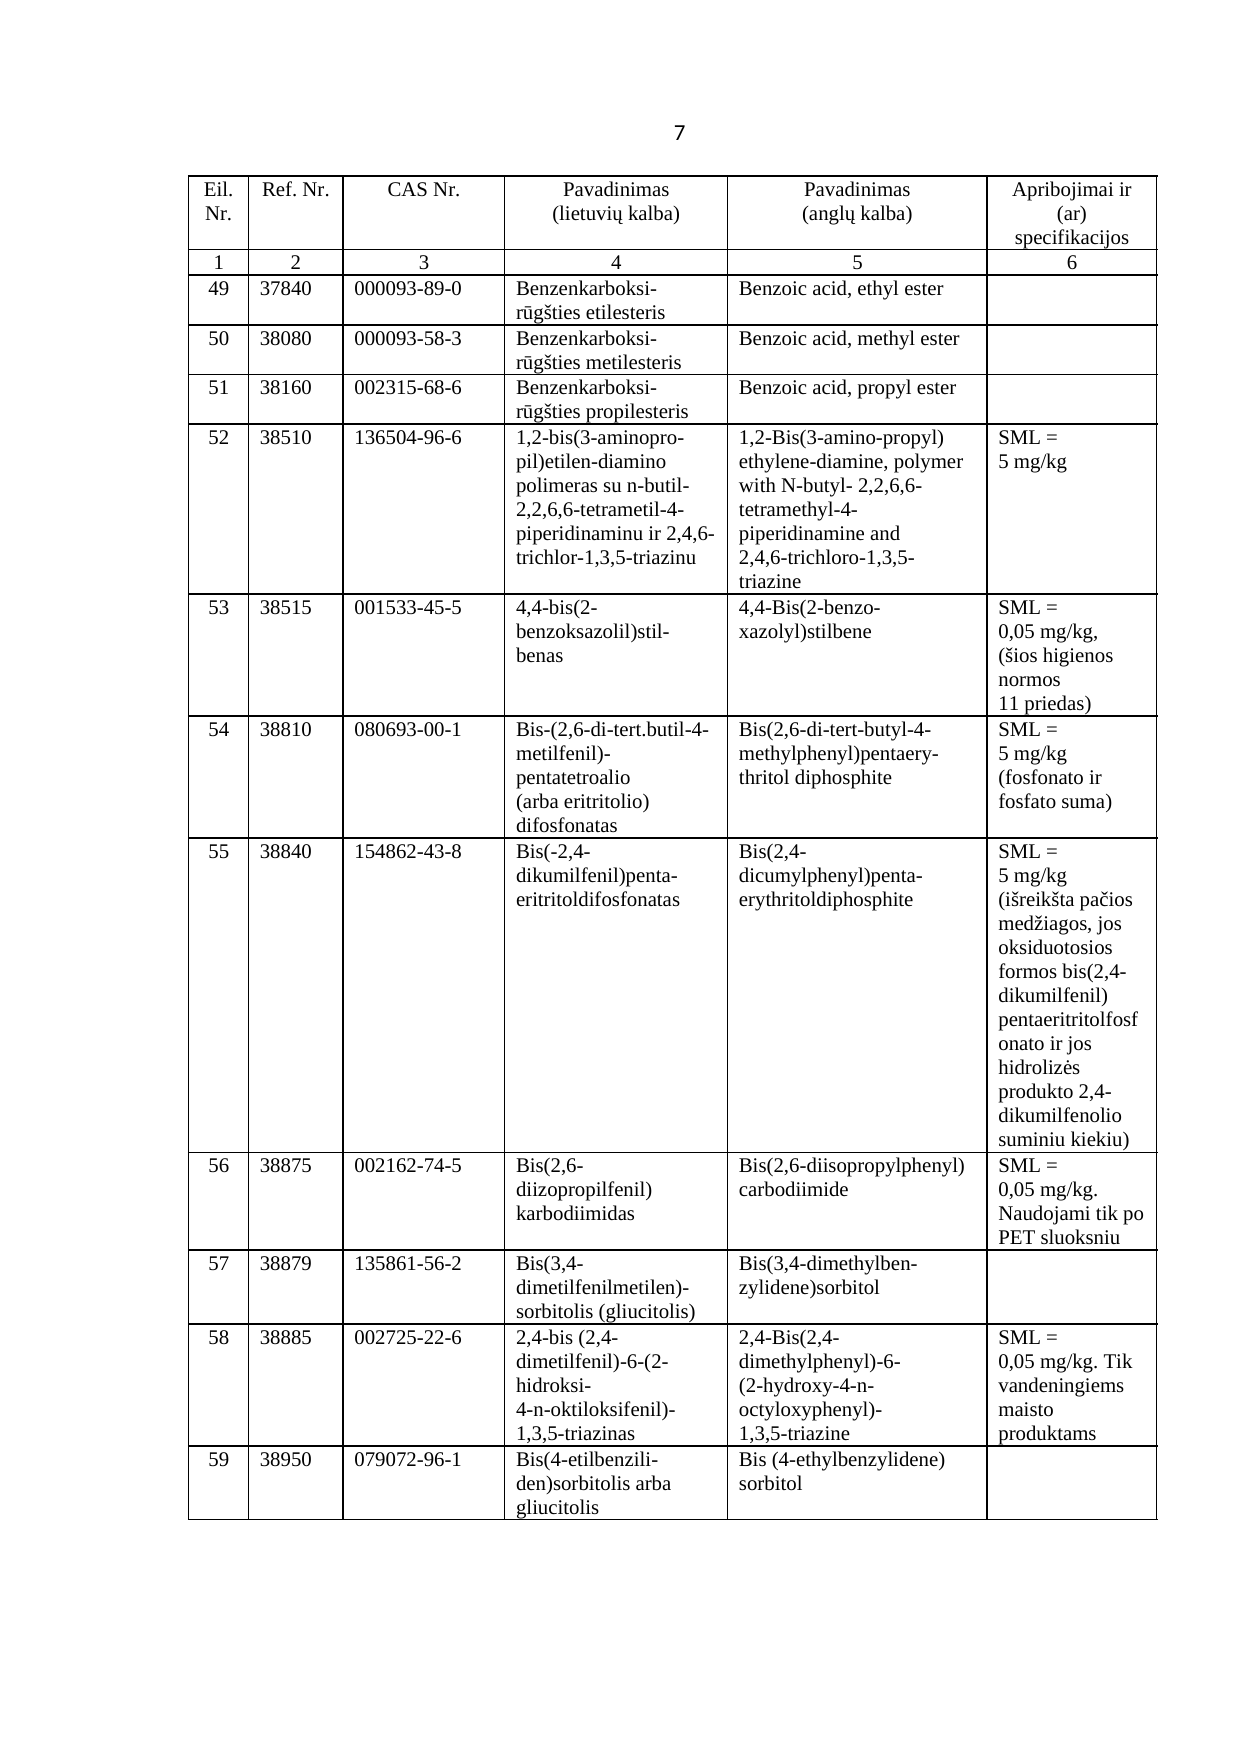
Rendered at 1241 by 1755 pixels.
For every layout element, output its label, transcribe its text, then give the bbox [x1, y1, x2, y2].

table_header Pavadinimas (lietuvių kalba) [505, 177, 727, 249]
table_cell 38950 [249, 1447, 342, 1519]
table_cell 4,4-bis(2-benzoksazolil)stil-benas [505, 595, 727, 715]
table_cell 154862-43-8 [344, 839, 504, 1151]
table_cell Bis(4-etilbenzili-den)sorbitolis arba gliucitolis [505, 1447, 727, 1519]
table_cell 002315-68-6 [344, 375, 504, 423]
table_cell 58 [189, 1325, 248, 1445]
table_cell 1 [189, 250, 248, 274]
table_cell Bis(2,6-di-tert-butyl-4- methylphenyl)pentaery- thritol diphosphite [728, 717, 986, 837]
table_cell 54 [189, 717, 248, 837]
table_cell Benzenkarboksi- rūgšties metilesteris [505, 326, 727, 374]
table_cell Bis(2,4-dicumylphenyl)penta-erythritoldiphosphite [728, 839, 986, 1151]
table_cell [988, 375, 1156, 423]
table_cell 55 [189, 839, 248, 1151]
table_cell Benzenkarboksi- rūgšties etilesteris [505, 276, 727, 324]
table_header CAS Nr. [344, 177, 504, 249]
table_cell Bis(-2,4-dikumilfenil)penta-eritritoldifosfonatas [505, 839, 727, 1151]
table_cell 38875 [249, 1153, 342, 1249]
table_cell Bis(3,4-dimethylben- zylidene)sorbitol [728, 1251, 986, 1323]
table_cell 49 [189, 276, 248, 324]
table_cell SML = 5 mg/kg (fosfonato ir fosfato suma) [988, 717, 1156, 837]
table_cell 57 [189, 1251, 248, 1323]
table_cell Bis-(2,6-di-tert.butil-4-metilfenil)-pentatetroalio (arba eritritolio) difosfonatas [505, 717, 727, 837]
table_cell Bis (4-ethylbenzylidene) sorbitol [728, 1447, 986, 1519]
table_header Apribojimai ir (ar) specifikacijos [988, 177, 1156, 249]
table_cell 080693-00-1 [344, 717, 504, 837]
table_header Pavadinimas (anglų kalba) [728, 177, 986, 249]
table_cell 38879 [249, 1251, 342, 1323]
table_cell Benzenkarboksi- rūgšties propilesteris [505, 375, 727, 423]
table_cell 50 [189, 326, 248, 374]
table_cell [988, 1251, 1156, 1323]
table_cell [988, 1447, 1156, 1519]
table_cell SML = 0,05 mg/kg. Naudojami tik po PET sluoksniu [988, 1153, 1156, 1249]
table_cell 56 [189, 1153, 248, 1249]
table_cell Bis(2,6-diizopropilfenil) karbodiimidas [505, 1153, 727, 1249]
table_cell 079072-96-1 [344, 1447, 504, 1519]
table_cell 135861-56-2 [344, 1251, 504, 1323]
table_header Ref. Nr. [249, 177, 342, 249]
table_cell 000093-58-3 [344, 326, 504, 374]
table_cell 38515 [249, 595, 342, 715]
table_cell Bis(2,6-diisopropylphenyl) carbodiimide [728, 1153, 986, 1249]
table_cell 2 [249, 250, 342, 274]
table_cell 4,4-Bis(2-benzo-xazolyl)stilbene [728, 595, 986, 715]
table_cell [988, 326, 1156, 374]
table_cell 59 [189, 1447, 248, 1519]
table_cell 51 [189, 375, 248, 423]
table_cell 38810 [249, 717, 342, 837]
table_cell 2,4-bis (2,4-dimetilfenil)-6-(2-hidroksi- 4-n-oktiloksifenil)-1,3,5-triazinas [505, 1325, 727, 1445]
table_cell 5 [728, 250, 986, 274]
table_cell Benzoic acid, ethyl ester [728, 276, 986, 324]
table_cell 52 [189, 425, 248, 593]
table_cell 3 [344, 250, 504, 274]
table_cell Benzoic acid, propyl ester [728, 375, 986, 423]
table_cell 38160 [249, 375, 342, 423]
table_cell 001533-45-5 [344, 595, 504, 715]
table_cell Bis(3,4-dimetilfenilmetilen)-sorbitolis (gliucitolis) [505, 1251, 727, 1323]
table_cell 000093-89-0 [344, 276, 504, 324]
table_cell [988, 276, 1156, 324]
table_cell 38840 [249, 839, 342, 1151]
table_cell 38510 [249, 425, 342, 593]
table_cell 38080 [249, 326, 342, 374]
table_cell SML = 5 mg/kg [988, 425, 1156, 593]
table_cell 1,2-bis(3-aminopro-pil)etilen-diamino polimeras su n-butil-2,2,6,6-tetrametil-4-piperidinaminu ir 2,4,6-trichlor-1,3,5-triazinu [505, 425, 727, 593]
table_cell SML = 0,05 mg/kg. Tik vandeningiems maisto produktams [988, 1325, 1156, 1445]
table_cell 2,4-Bis(2,4-dimethylphenyl)-6- (2-hydroxy-4-n-octyloxyphenyl)- 1,3,5-triazine [728, 1325, 986, 1445]
table_cell 53 [189, 595, 248, 715]
table_cell 37840 [249, 276, 342, 324]
table_cell 38885 [249, 1325, 342, 1445]
table_cell 6 [988, 250, 1156, 274]
table_cell 4 [505, 250, 727, 274]
table_cell Benzoic acid, methyl ester [728, 326, 986, 374]
table_cell SML = 0,05 mg/kg, (šios higienos normos 11 priedas) [988, 595, 1156, 715]
table_cell SML = 5 mg/kg (išreikšta pačios medžiagos, jos oksiduotosios formos bis(2,4-dikumilfenil) pentaeritritolfosfonato ir jos hidrolizės produkto 2,4-dikumilfenolio suminiu kiekiu) [988, 839, 1156, 1151]
table_cell 136504-96-6 [344, 425, 504, 593]
table_cell 1,2-Bis(3-amino-propyl) ethylene-diamine, polymer with N-butyl- 2,2,6,6-tetramethyl-4- piperidinamine and 2,4,6-trichloro-1,3,5- triazine [728, 425, 986, 593]
table_header Eil. Nr. [189, 177, 248, 249]
table_cell 002725-22-6 [344, 1325, 504, 1445]
table_cell 002162-74-5 [344, 1153, 504, 1249]
